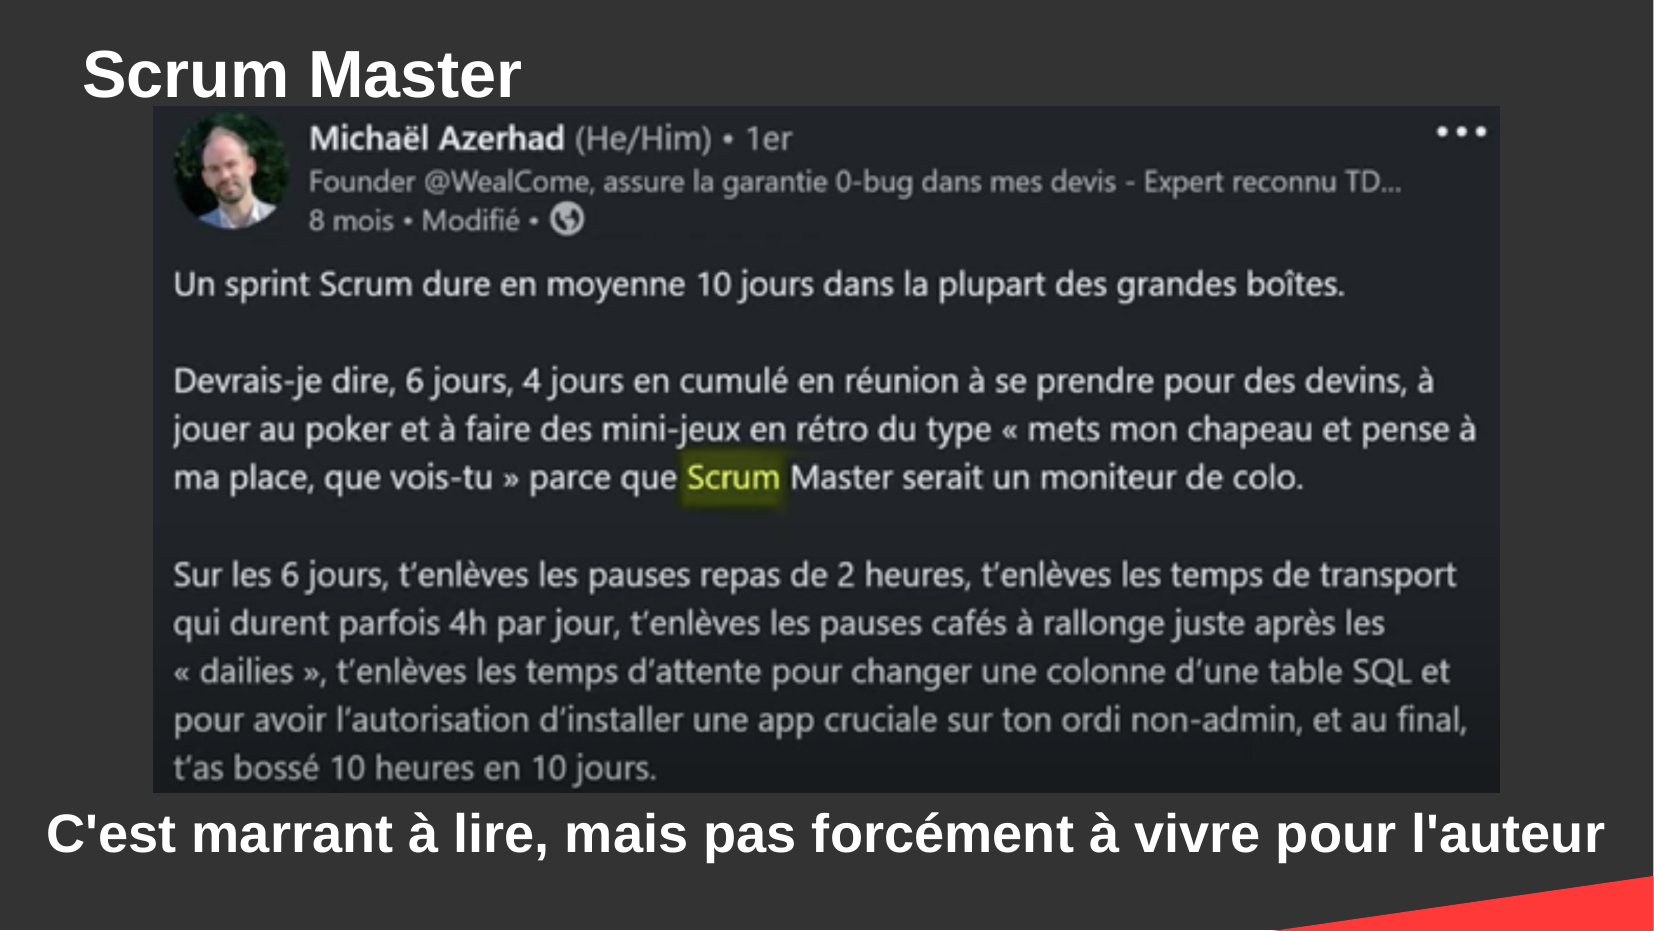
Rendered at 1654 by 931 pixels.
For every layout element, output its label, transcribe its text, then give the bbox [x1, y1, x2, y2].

title C'est marrant à lire, mais pas forcément à vivre pour l'auteur [31, 803, 1622, 896]
picture [153, 106, 1500, 793]
text_box [1272, 875, 1654, 931]
title Scrum Master [82, 37, 1571, 122]
